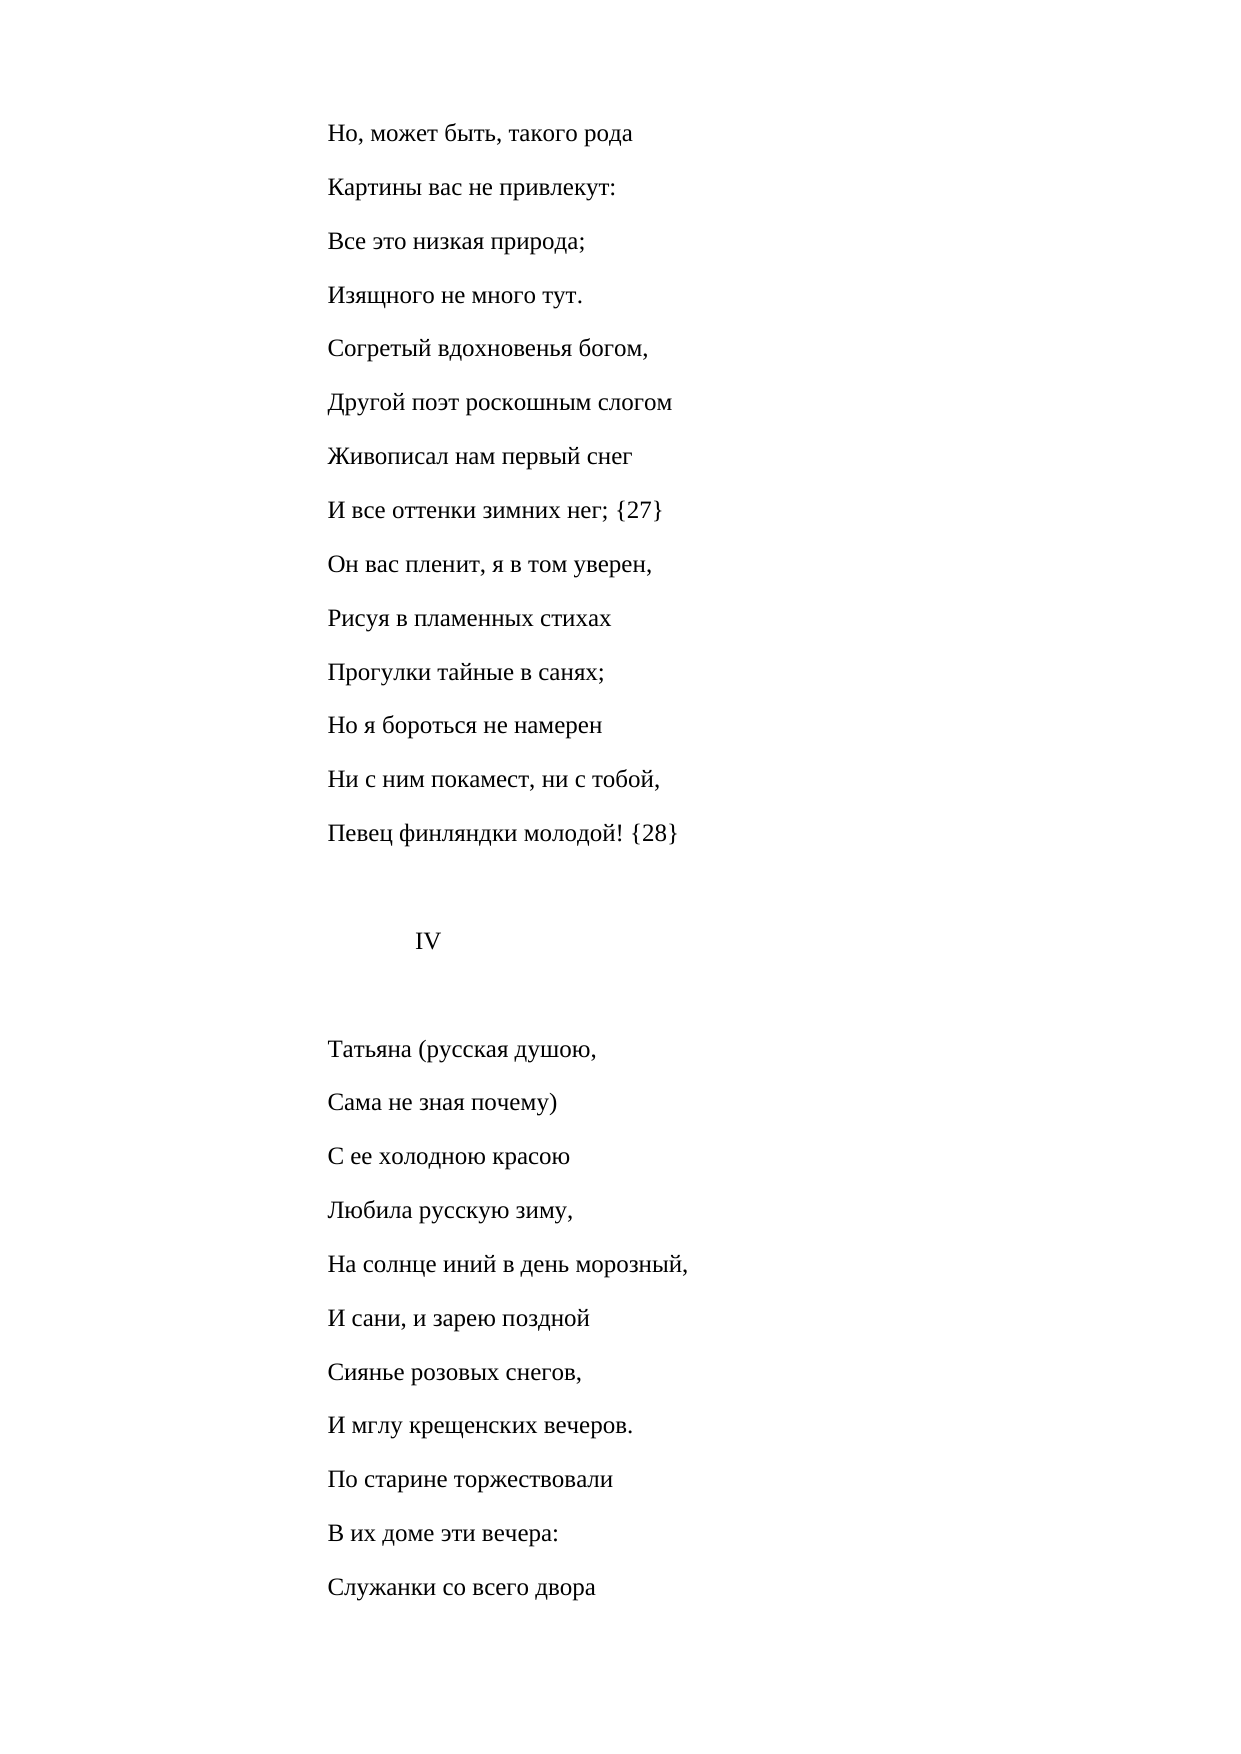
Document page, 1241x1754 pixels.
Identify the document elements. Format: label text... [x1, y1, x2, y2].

text Певец финляндки молодой! {28} [177, 818, 1152, 847]
text Но я бороться не намерен [177, 711, 1152, 739]
text И все оттенки зимних нег; {27} [177, 495, 1152, 524]
text В их доме эти вечера: [177, 1518, 1152, 1547]
text Все это низкая природа; [177, 226, 1152, 254]
text Изящного не много тут. [177, 280, 1152, 308]
text Служанки со всего двора [177, 1572, 1152, 1601]
text Но, может быть, такого рода [177, 118, 1152, 147]
text И мглу крещенских вечеров. [177, 1411, 1152, 1439]
text Ни с ним покамест, ни с тобой, [177, 764, 1152, 793]
text На солнце иний в день морозный, [177, 1249, 1152, 1278]
text Другой поэт роскошным слогом [177, 387, 1152, 416]
text С ее холодною красою [177, 1141, 1152, 1170]
text Он вас пленит, я в том уверен, [177, 549, 1152, 578]
text IV [177, 926, 1152, 955]
text Прогулки тайные в санях; [177, 657, 1152, 685]
text Рисуя в пламенных стихах [177, 603, 1152, 632]
text Живописал нам первый снег [177, 441, 1152, 470]
text Сиянье розовых снегов, [177, 1357, 1152, 1386]
text Картины вас не привлекут: [177, 172, 1152, 201]
text Татьяна (русская душою, [177, 1034, 1152, 1062]
text Согретый вдохновенья богом, [177, 333, 1152, 362]
text И сани, и зарею поздной [177, 1303, 1152, 1332]
text Любила русскую зиму, [177, 1195, 1152, 1224]
text По старине торжествовали [177, 1464, 1152, 1493]
text Сама не зная почему) [177, 1087, 1152, 1116]
